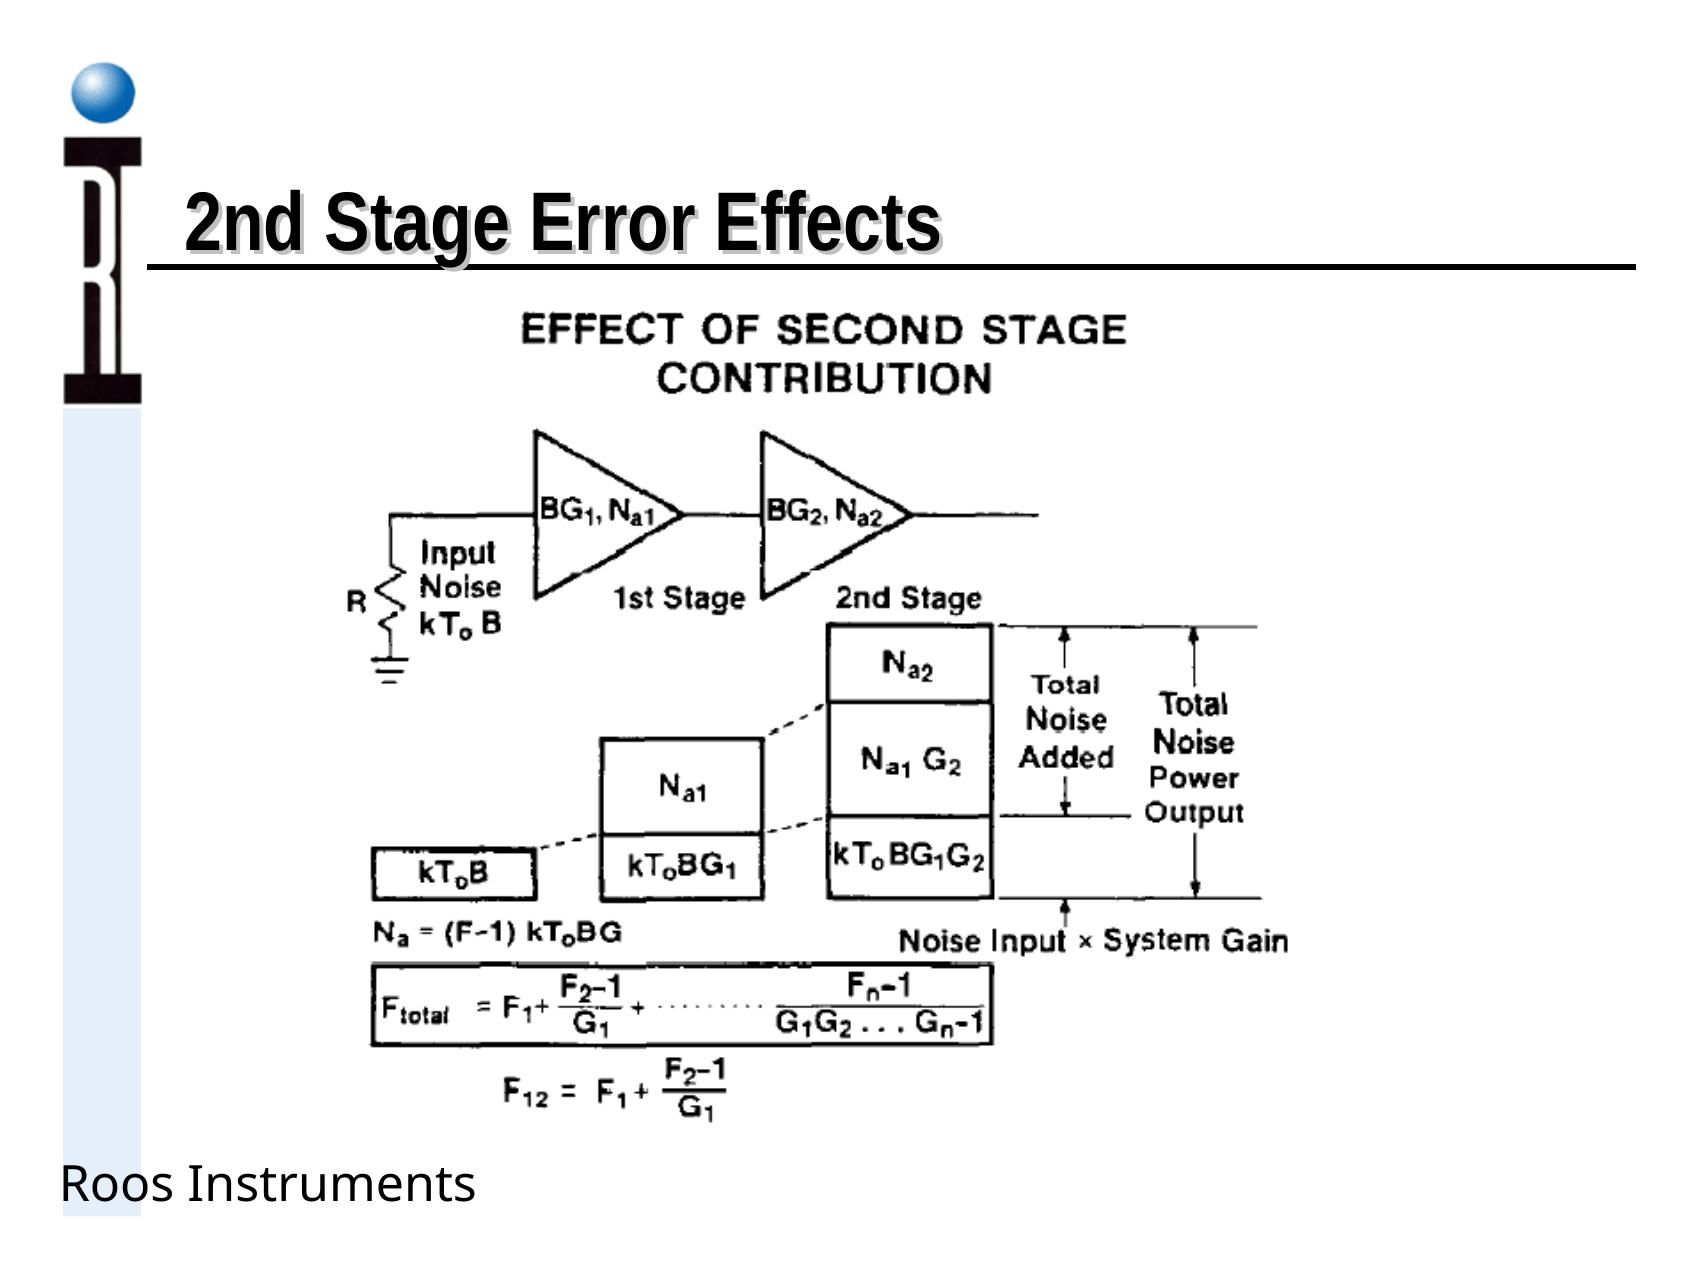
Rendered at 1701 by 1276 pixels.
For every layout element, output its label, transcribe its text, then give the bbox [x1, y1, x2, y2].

picture [334, 298, 1311, 1135]
text_box 2nd Stage Error Effects [184, 92, 1539, 268]
picture [59, 58, 147, 411]
